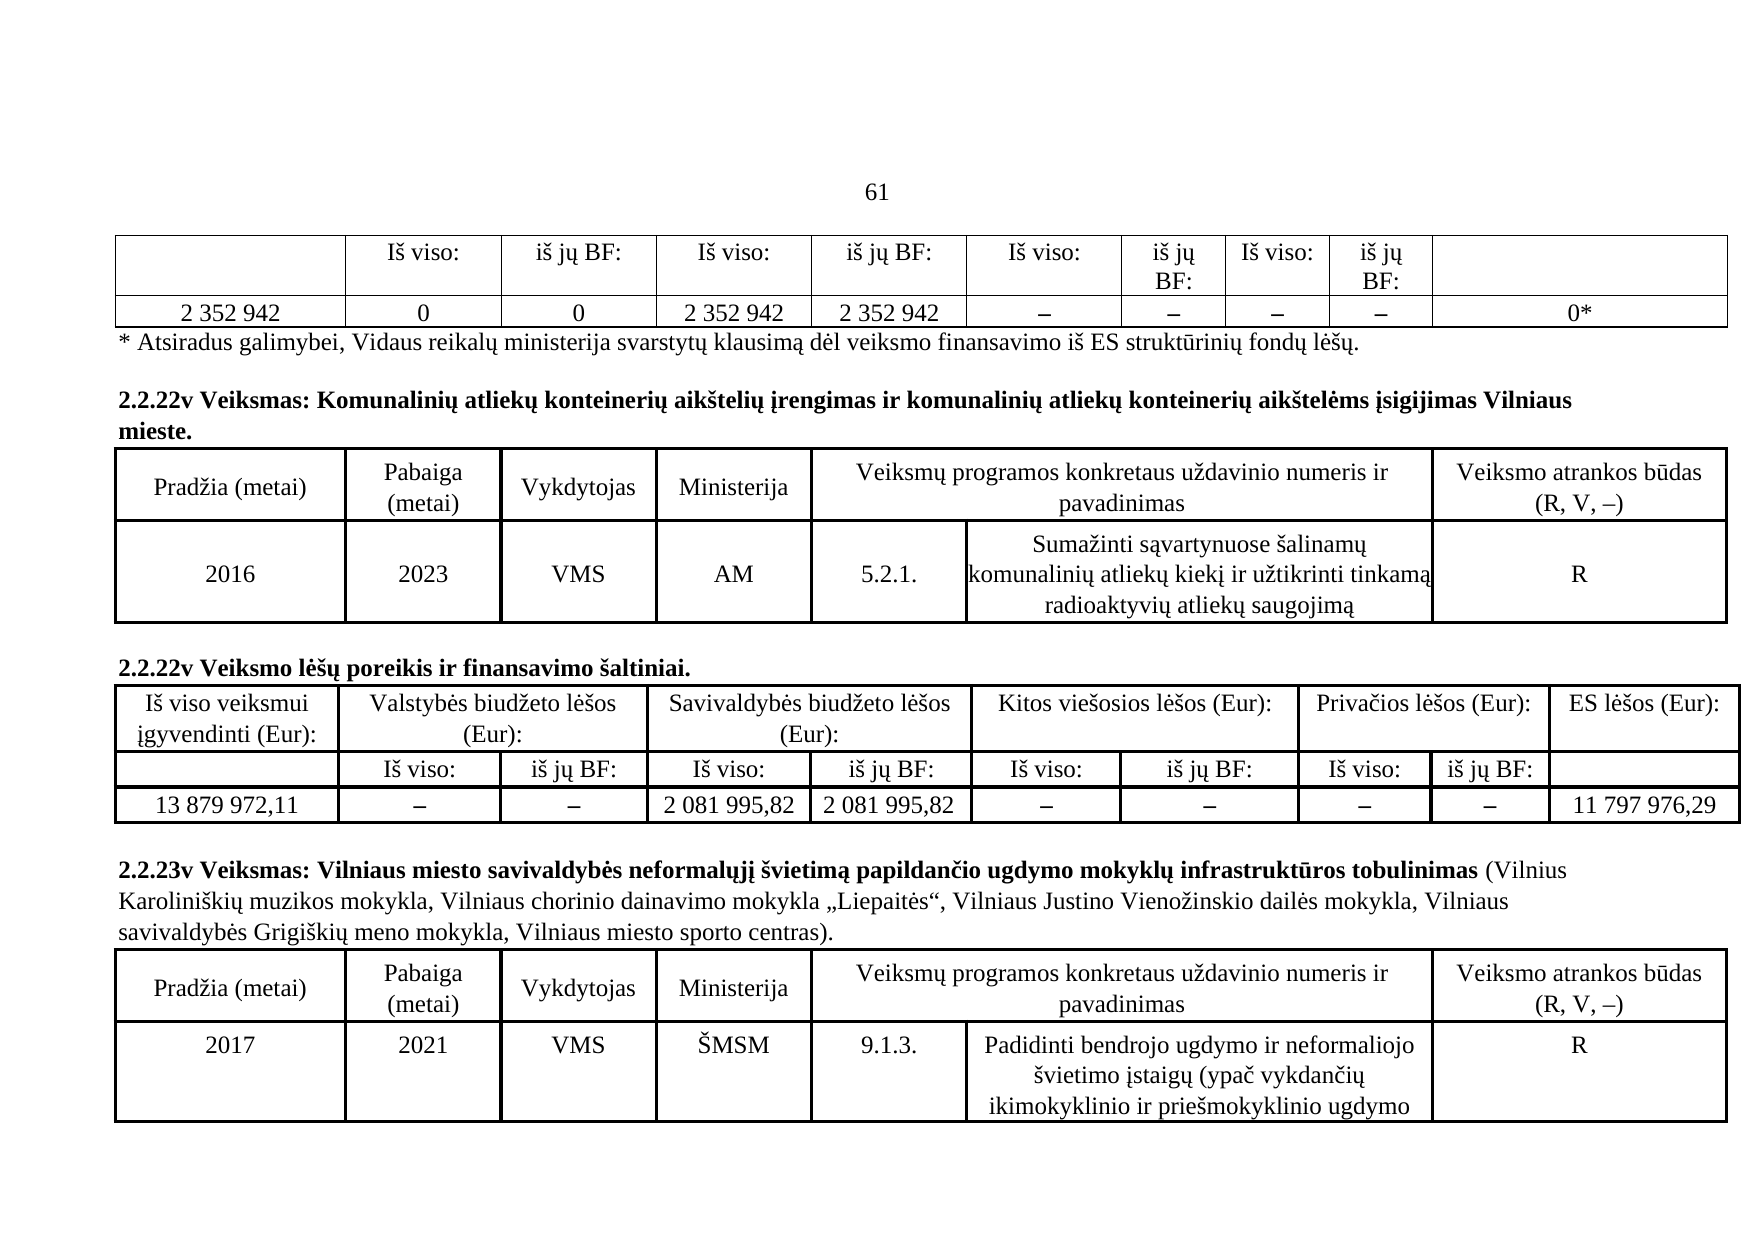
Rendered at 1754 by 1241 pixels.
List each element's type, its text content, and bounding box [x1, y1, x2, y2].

table_header Pradžia (metai) [117, 450, 344, 518]
table_cell iš jų BF: [1330, 236, 1432, 295]
table_cell 2 352 942 [116, 296, 345, 326]
table_header ES lėšos (Eur): [1551, 687, 1738, 750]
table_cell 13 879 972,11 [117, 789, 337, 821]
table_cell 0* [1433, 296, 1727, 326]
table_cell Sumažinti sąvartynuose šalinamų komunalinių atliekų kiekį ir užtikrinti tinkamą radioaktyvių atliekų saugojimą [968, 522, 1431, 621]
table_cell Iš viso: [1300, 753, 1429, 785]
table_cell – [1300, 789, 1429, 821]
table_cell [1433, 236, 1727, 295]
table_header Veiksmų programos konkretaus uždavinio numeris ir pavadinimas [813, 951, 1431, 1019]
table_cell 2021 [347, 1023, 499, 1120]
table_cell 9.1.3. [813, 1023, 965, 1120]
table_cell Iš viso: [1226, 236, 1329, 295]
table_cell AM [658, 522, 810, 621]
table_cell 0 [502, 296, 656, 326]
table_cell 2017 [117, 1023, 344, 1120]
table_cell iš jų BF: [812, 236, 966, 295]
table_cell – [502, 789, 646, 821]
table_cell 2023 [347, 522, 499, 621]
table_cell [1551, 753, 1738, 785]
table_cell R [1434, 522, 1725, 621]
table_cell 5.2.1. [813, 522, 965, 621]
table_header Veiksmų programos konkretaus uždavinio numeris ir pavadinimas [813, 450, 1431, 518]
table_cell R [1434, 1023, 1725, 1120]
table_cell 11 797 976,29 [1551, 789, 1738, 821]
table_cell [117, 753, 337, 785]
table_header Pradžia (metai) [117, 951, 344, 1019]
text 2.2.22v Veiksmas: Komunalinių atliekų konteinerių aikštelių įrengimas ir komunalinių atliekų konteinerių aikštelėms įsigijimas Vilniaus mieste. [118, 385, 1636, 445]
table_cell – [967, 296, 1121, 326]
table_cell – [1330, 296, 1432, 326]
table_cell Iš viso: [967, 236, 1121, 295]
table_header Veiksmo atrankos būdas (R, V, –) [1434, 450, 1725, 518]
table_cell – [973, 789, 1119, 821]
table_cell 2 081 995,82 [649, 789, 809, 821]
table_cell Iš viso: [346, 236, 501, 295]
table_cell iš jų BF: [1122, 753, 1297, 785]
text * Atsiradus galimybei, Vidaus reikalų ministerija svarstytų klausimą dėl veiksmo finansavimo iš ES struktūrinių fondų lėšų. [118, 328, 1636, 356]
table_cell – [1122, 789, 1297, 821]
table_cell Iš viso: [973, 753, 1119, 785]
table_header Ministerija [658, 951, 810, 1019]
table_cell ŠMSM [658, 1023, 810, 1120]
table_cell Padidinti bendrojo ugdymo ir neformaliojo švietimo įstaigų (ypač vykdančių ikimokyklinio ir priešmokyklinio ugdymo [968, 1023, 1431, 1120]
table_cell VMS [503, 522, 655, 621]
table_cell [116, 236, 345, 295]
text 2.2.23v Veiksmas: Vilniaus miesto savivaldybės neformalųjį švietimą papildančio ugdymo mokyklų infrastruktūros tobulinimas (Vilnius Karoliniškių muzikos mokykla, Vilniaus chorinio dainavimo mokykla „Liepaitės“, Vilniaus Justino Vienožinskio dailės mokykla, Vilniaus savivaldybės Grigiškių meno mokykla, Vilniaus miesto sporto centras). [118, 855, 1636, 946]
table_cell iš jų BF: [1122, 236, 1225, 295]
table_cell Iš viso: [340, 753, 499, 785]
table_cell – [1122, 296, 1225, 326]
table_cell 2 352 942 [812, 296, 966, 326]
table_header Kitos viešosios lėšos (Eur): [973, 687, 1297, 750]
text 2.2.22v Veiksmo lėšų poreikis ir finansavimo šaltiniai. [118, 653, 1636, 681]
table_cell iš jų BF: [812, 753, 970, 785]
table_header Pabaiga (metai) [347, 450, 499, 518]
table_header Veiksmo atrankos būdas (R, V, –) [1434, 951, 1725, 1019]
table_header Valstybės biudžeto lėšos (Eur): [340, 687, 646, 750]
table_header Savivaldybės biudžeto lėšos (Eur): [649, 687, 970, 750]
table_cell VMS [503, 1023, 655, 1120]
table_cell 0 [346, 296, 501, 326]
table_cell iš jų BF: [502, 236, 656, 295]
table_cell – [1433, 789, 1548, 821]
table_cell – [1226, 296, 1329, 326]
table_header Vykdytojas [503, 450, 655, 518]
table_header Privačios lėšos (Eur): [1300, 687, 1548, 750]
table_cell Iš viso: [657, 236, 811, 295]
table_cell – [340, 789, 499, 821]
table_header Pabaiga (metai) [347, 951, 499, 1019]
table_header Vykdytojas [503, 951, 655, 1019]
table_cell 2 352 942 [657, 296, 811, 326]
table_header Iš viso veiksmui įgyvendinti (Eur): [117, 687, 337, 750]
table_cell iš jų BF: [1433, 753, 1548, 785]
table_header Ministerija [658, 450, 810, 518]
table_cell iš jų BF: [502, 753, 646, 785]
table_cell Iš viso: [649, 753, 809, 785]
table_cell 2 081 995,82 [812, 789, 970, 821]
table_cell 2016 [117, 522, 344, 621]
